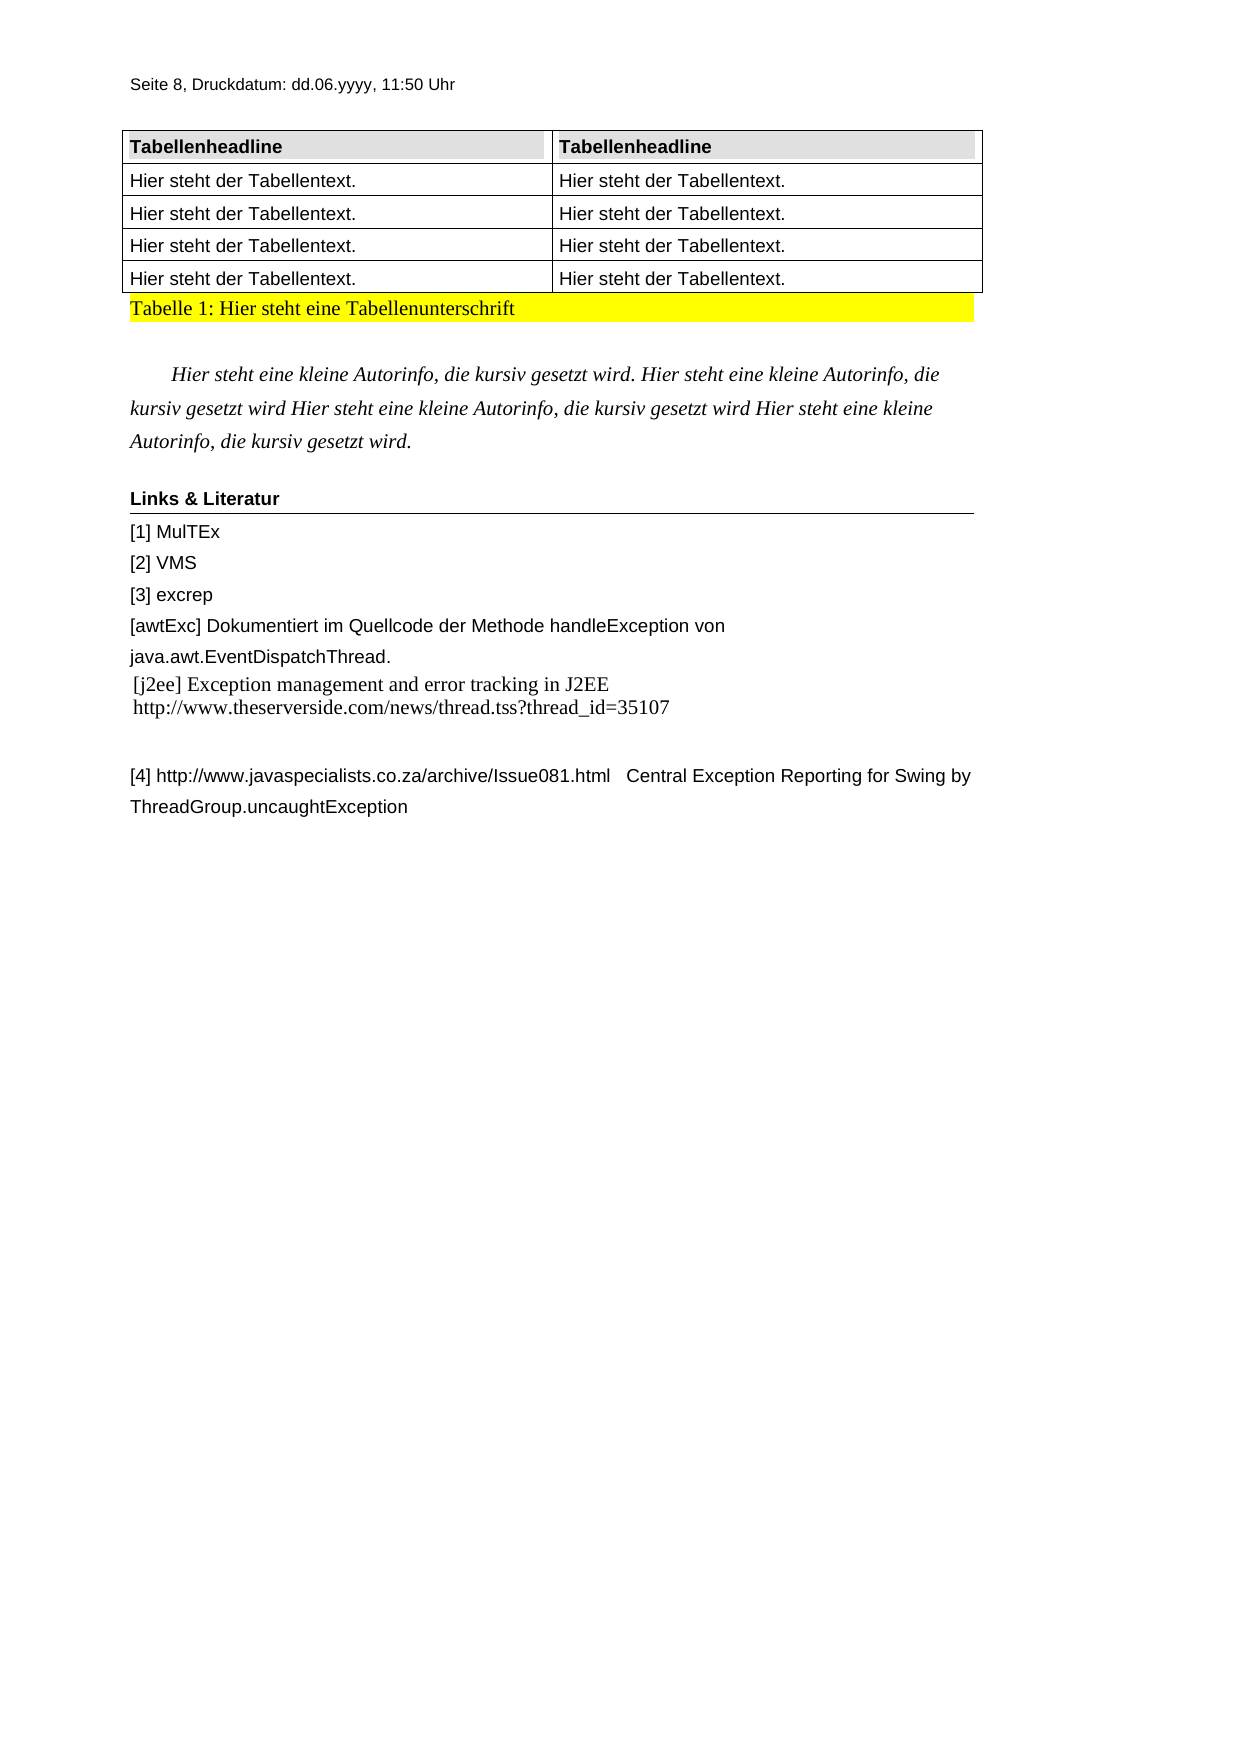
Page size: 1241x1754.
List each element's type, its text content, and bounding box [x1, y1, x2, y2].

table_cell Hier steht der Tabellentext. [123, 229, 552, 260]
table_cell Hier steht der Tabellentext. [553, 196, 982, 228]
table_cell Hier steht der Tabellentext. [553, 164, 982, 195]
table_cell Hier steht der Tabellentext. [553, 261, 982, 292]
text [3] excrep [130, 576, 974, 607]
text [1] MulTEx [130, 514, 974, 545]
table_header Tabellenheadline [553, 131, 982, 163]
text [4] http://www.javaspecialists.co.za/archive/Issue081.html Central Exception Reporting for Swing by ThreadGroup.uncaughtException [130, 758, 974, 820]
text [2] VMS [130, 545, 974, 576]
text [awtExc] Dokumentiert im Quellcode der Methode handleException von java.awt.EventDispatchThread. [130, 607, 974, 670]
table_cell Hier steht der Tabellentext. [553, 229, 982, 260]
table_cell Hier steht der Tabellentext. [123, 196, 552, 228]
text Tabelle 1: Hier steht eine Tabellenunterschrift [130, 293, 974, 322]
table_header [j2ee] Exception management and error tracking in J2EE http://www.theserverside.com/news/thread.tss?thread_id=35107 [130, 670, 974, 722]
table_cell [130, 722, 974, 726]
table_header Tabellenheadline [123, 131, 552, 163]
table_cell Hier steht der Tabellentext. [123, 164, 552, 195]
text Hier steht eine kleine Autorinfo, die kursiv gesetzt wird. Hier steht eine kleine Autorinfo, die kursiv gesetzt wird Hier steht eine kleine Autorinfo, die kursiv gesetzt wird Hier steht eine kleine Autorinfo, die kursiv gesetzt wird. [130, 355, 974, 455]
text Links & Literatur [130, 480, 974, 513]
table_cell Hier steht der Tabellentext. [123, 261, 552, 292]
